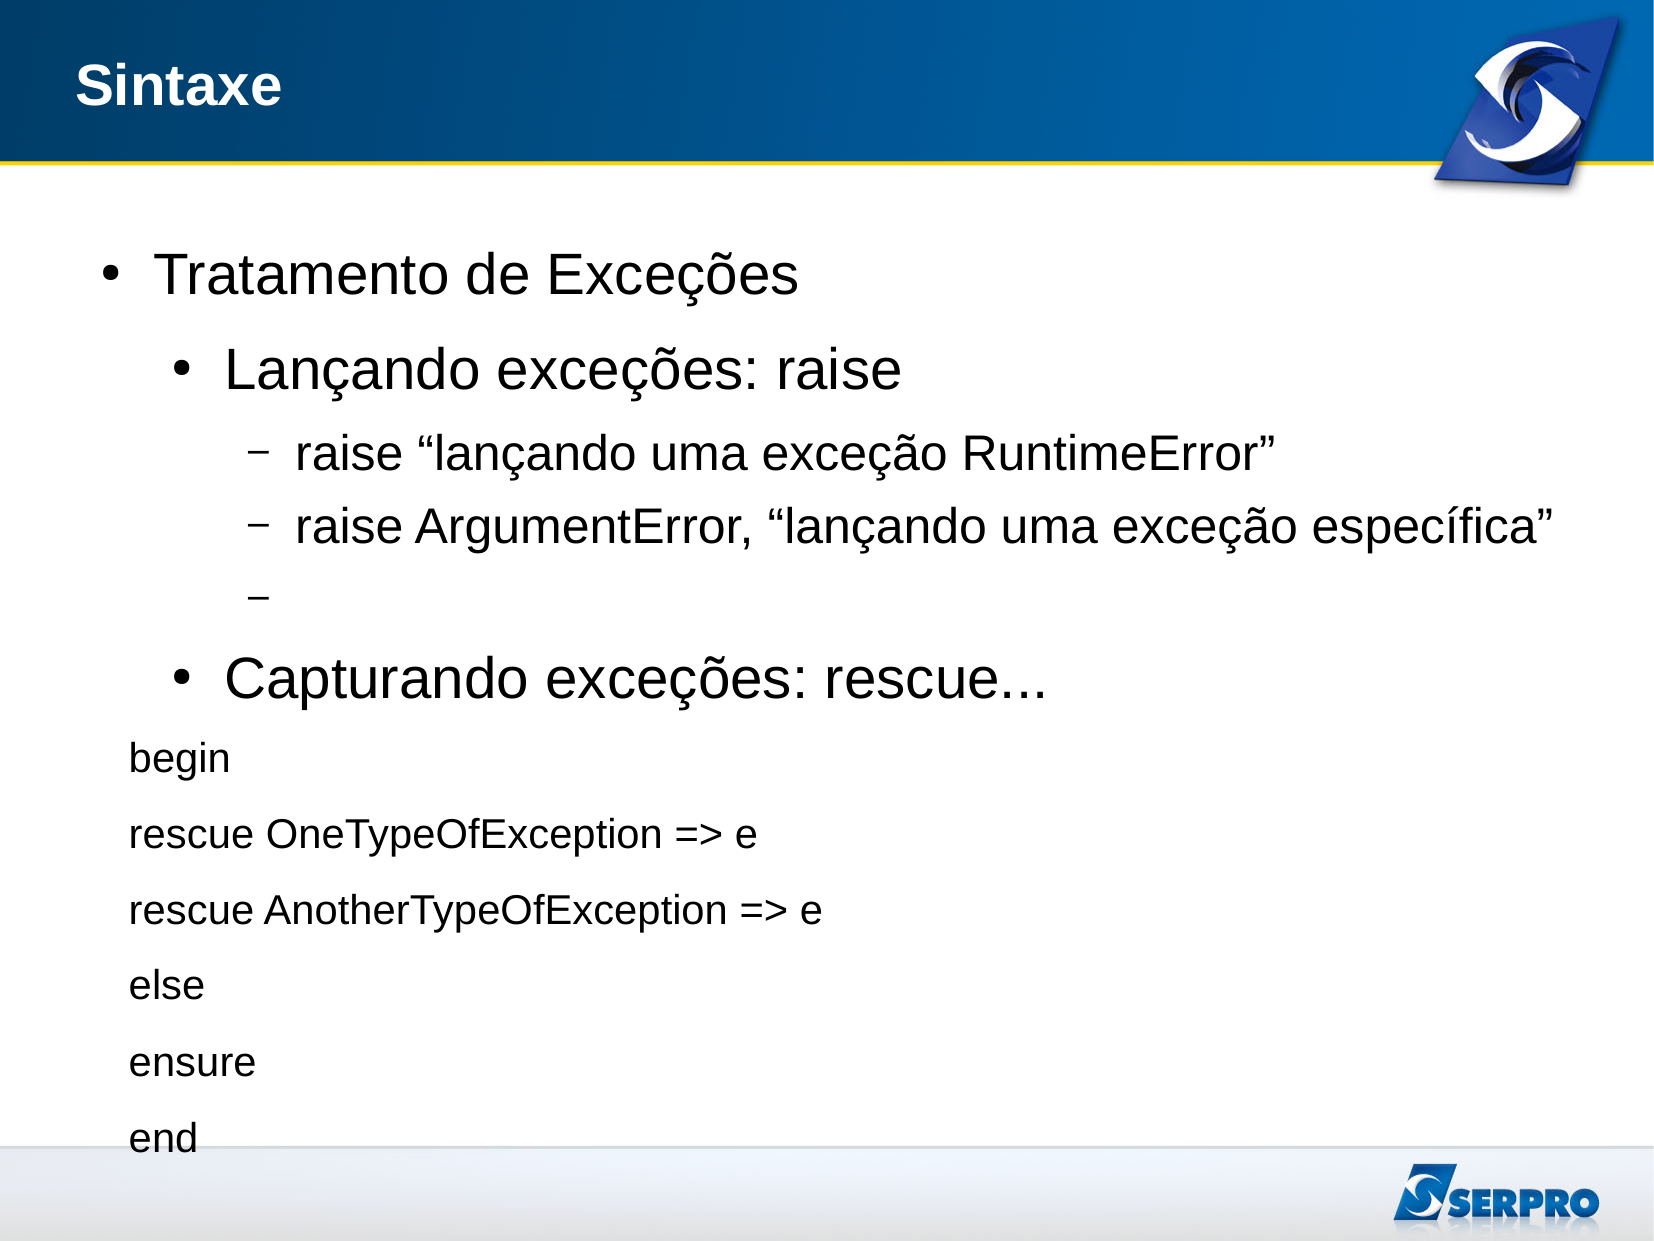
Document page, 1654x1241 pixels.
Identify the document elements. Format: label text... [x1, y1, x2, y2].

title Sintaxe [75, 41, 1434, 130]
picture [0, 0, 1654, 1241]
list Tratamento de Exceções Lançando exceções: raise raise “lançando uma exceção RuntimeError” raise ArgumentError, “lançando uma exceção específica” Capturando exceções: rescue... begin rescue OneTypeOfException => e rescue AnotherTypeOfException => e else ensure end [82, 242, 1571, 1161]
